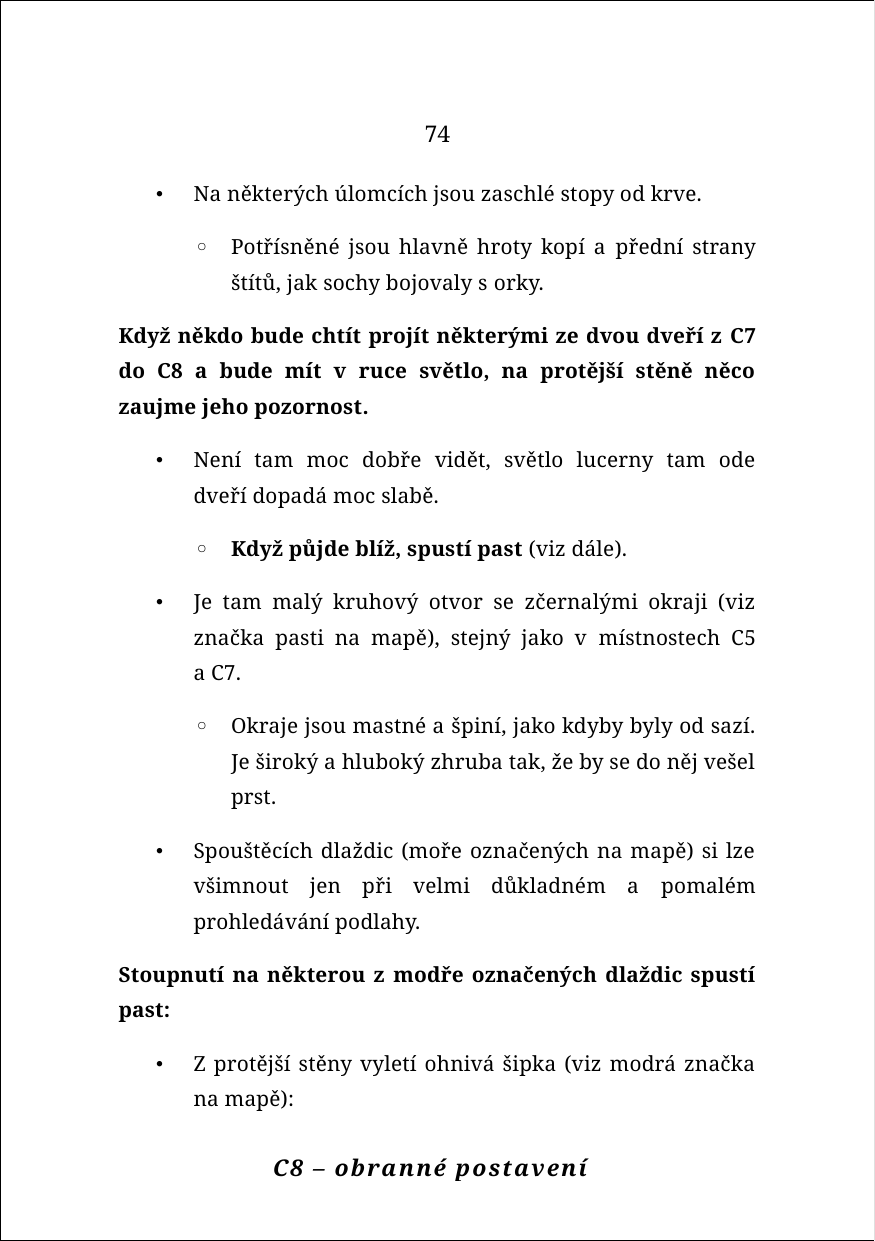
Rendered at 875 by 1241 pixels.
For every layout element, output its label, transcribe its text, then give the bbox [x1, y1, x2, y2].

list Když půjde blíž, spustí past (viz dále). [193, 534, 756, 562]
text Když někdo bude chtít projít některými ze dvou dveří z⁠ C7 do C8 a⁠ bude mít v⁠ ruce světlo, na protější stěně něco zaujme jeho pozornost. [118, 321, 756, 420]
list Okraje jsou mastné a⁠ špiní, jako kdyby byly od sazí. Je široký a⁠ hluboký zhruba tak, že by se do něj vešel prst. [193, 711, 756, 811]
list Potřísněné jsou hlavně hroty kopí a⁠ přední strany štítů, jak sochy bojovaly s⁠ orky. [193, 232, 756, 296]
list Na některých úlomcích jsou zaschlé stopy od krve. [156, 179, 756, 207]
list Není tam moc dobře vidět, světlo lucerny tam ode dveří dopadá moc slabě. [156, 445, 756, 509]
list Z⁠ protější stěny vyletí ohnivá šipka (viz modrá značka na mapě): [156, 1049, 756, 1113]
text Stoupnutí na některou z⁠ modře označených dlaždic spustí past: [118, 960, 756, 1024]
list Je tam malý kruhový otvor se zčernalými okraji (viz značka pasti na mapě), stejný jako v⁠ místnostech C5 a⁠ C7. [156, 587, 756, 687]
list Spouštěcích dlaždic (moře označených na mapě) si lze všimnout jen při velmi důkladném a⁠ pomalém prohledávání podlahy. [156, 836, 756, 935]
